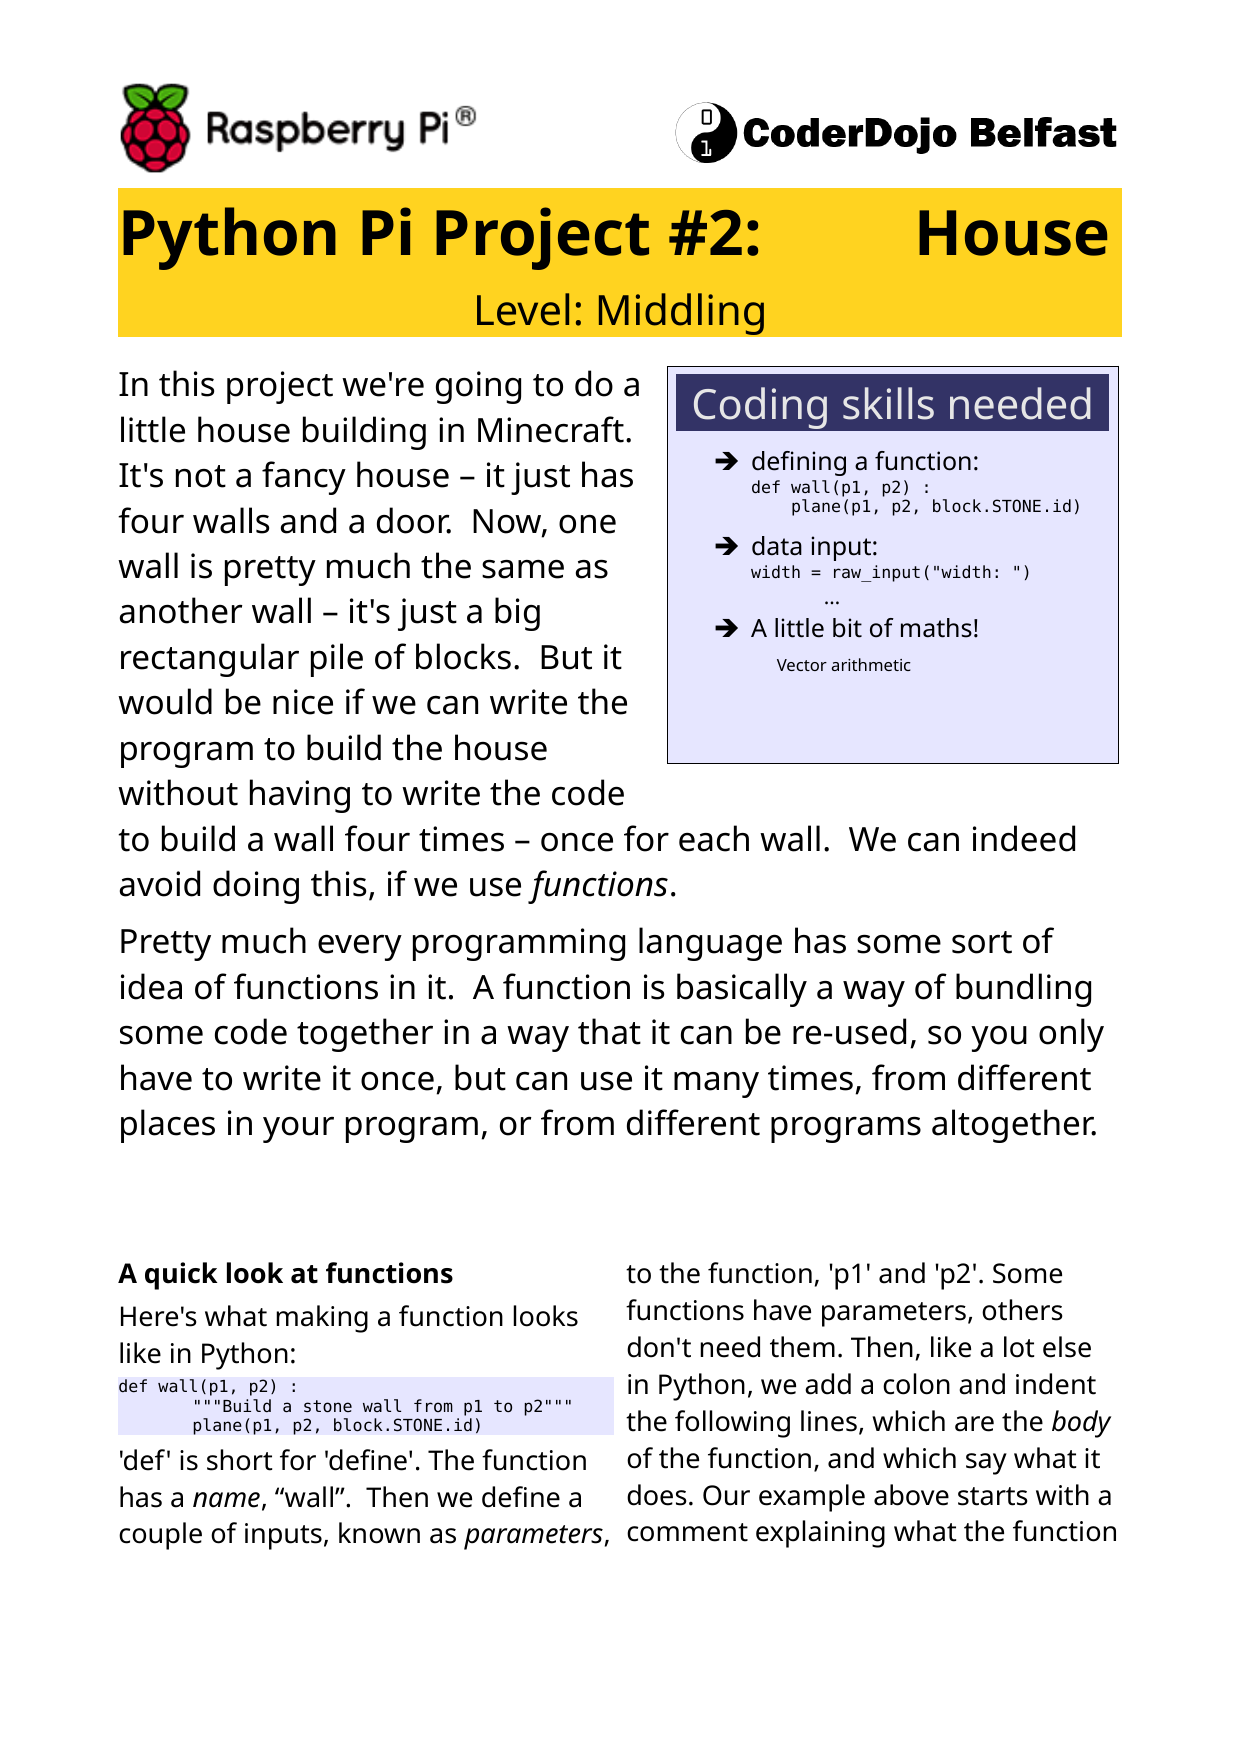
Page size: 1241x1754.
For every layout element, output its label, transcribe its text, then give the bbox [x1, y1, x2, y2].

text 'def' is short for 'define'. The function has a name, “wall”. Then we define a couple of inputs, known as parameters, [118, 1441, 614, 1552]
list data input: width = raw_input("width: ") [713, 529, 1109, 582]
picture [672, 100, 1125, 166]
text Coding skills needed [676, 374, 1109, 431]
text Pretty much every programming language has some sort of idea of functions in it. A function is basically a way of bundling some code together in a way that it can be re-used, so you only have to write it once, but can use it many times, from different places in your program, or from different programs altogether. [118, 918, 1122, 1145]
text In this project we're going to do a little house building in Minecraft. It's not a fancy house – it just has four walls and a door. Now, one wall is pretty much the same as another wall – it's just a big rectangular pile of blocks. But it would be nice if we can write the program to build the house without having to write the code to build a wall four times – once for each wall. We can indeed avoid doing this, if we use functions. [118, 361, 1122, 906]
text … [749, 582, 1109, 611]
list defining a function: def wall(p1, p2) : plane(p1, p2, block.STONE.id) [713, 444, 1109, 517]
text def wall(p1, p2) : [118, 1377, 614, 1397]
subtitle Python Pi Project #2: House [118, 188, 1122, 273]
text """Build a stone wall from p1 to p2""" [118, 1397, 614, 1416]
text A quick look at functions [118, 1255, 614, 1292]
picture [119, 82, 478, 175]
text Level: Middling [118, 280, 1122, 337]
list A little bit of maths! Vector arithmetic [713, 611, 1109, 679]
text to the function, 'p1' and 'p2'. Some functions have parameters, others don't need them. Then, like a lot else in Python, we add a colon and indent the following lines, which are the body of the function, and which say what it does. Our example above starts with a comment explaining what the function [626, 1255, 1122, 1550]
text Here's what making a function looks like in Python: [118, 1297, 614, 1371]
text plane(p1, p2, block.STONE.id) [118, 1416, 614, 1435]
